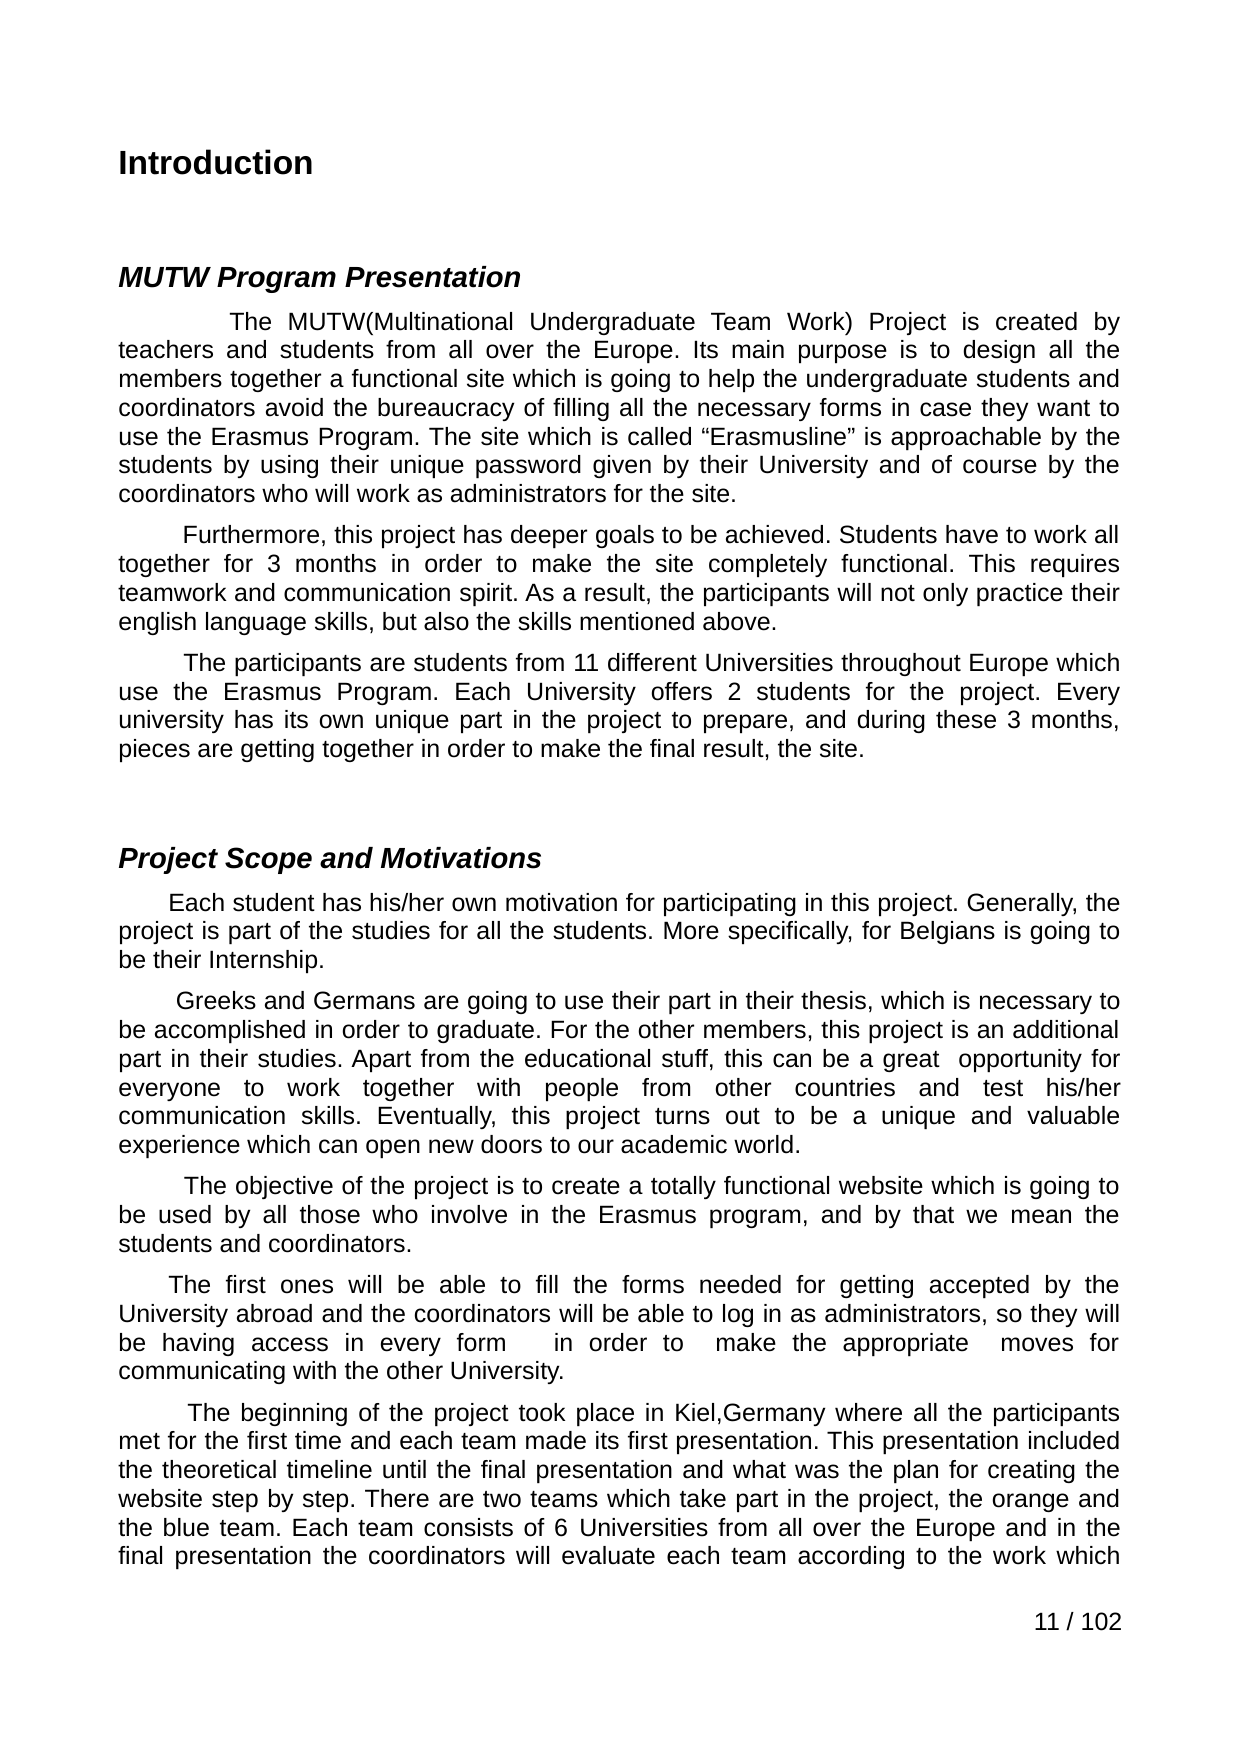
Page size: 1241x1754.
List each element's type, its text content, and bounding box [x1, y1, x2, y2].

text Each student has his/her own motivation for participating in this project. Generally, the project is part of the studies for all the students. More specifically, for Belgians is going to be their Internship. [118, 888, 1122, 974]
text The objective of the project is to create a totally functional website which is going to be used by all those who involve in the Erasmus program, and by that we mean the students and coordinators. [118, 1171, 1122, 1258]
subtitle MUTW Program Presentation [118, 261, 1122, 294]
text Furthermore, this project has deeper goals to be achieved. Students have to work all together for 3 months in order to make the site completely functional. This requires teamwork and communication spirit. As a result, the participants will not only practice their english language skills, but also the skills mentioned above. [118, 520, 1122, 635]
subtitle Project Scope and Motivations [118, 842, 1122, 875]
text The beginning of the project took place in Kiel,Germany where all the participants met for the first time and each team made its first presentation. This presentation included the theoretical timeline until the final presentation and what was the plan for creating the website step by step. There are two teams which take part in the project, the orange and the blue team. Each team consists of 6 Universities from all over the Europe and in the final presentation the coordinators will evaluate each team according to the work which [118, 1398, 1122, 1570]
text The first ones will be able to fill the forms needed for getting accepted by the University abroad and the coordinators will be able to log in as administrators, so they will be having access in every form in order to make the appropriate moves for communicating with the other University. [118, 1270, 1122, 1385]
text The MUTW(Multinational Undergraduate Team Work) Project is created by teachers and students from all over the Europe. Its main purpose is to design all the members together a functional site which is going to help the undergraduate students and coordinators avoid the bureaucracy of filling all the necessary forms in case they want to use the Erasmus Program. The site which is called “Erasmusline” is approachable by the students by using their unique password given by their University and of course by the coordinators who will work as administrators for the site. [118, 307, 1122, 508]
text The participants are students from 11 different Universities throughout Europe which use the Erasmus Program. Each University offers 2 students for the project. Every university has its own unique part in the project to prepare, and during these 3 months, pieces are getting together in order to make the final result, the site. [118, 648, 1122, 763]
subtitle Introduction [118, 143, 1122, 182]
text Greeks and Germans are going to use their part in their thesis, which is necessary to be accomplished in order to graduate. For the other members, this project is an additional part in their studies. Apart from the educational stuff, this can be a great opportunity for everyone to work together with people from other countries and test his/her communication skills. Eventually, this project turns out to be a unique and valuable experience which can open new doors to our academic world. [118, 986, 1122, 1159]
